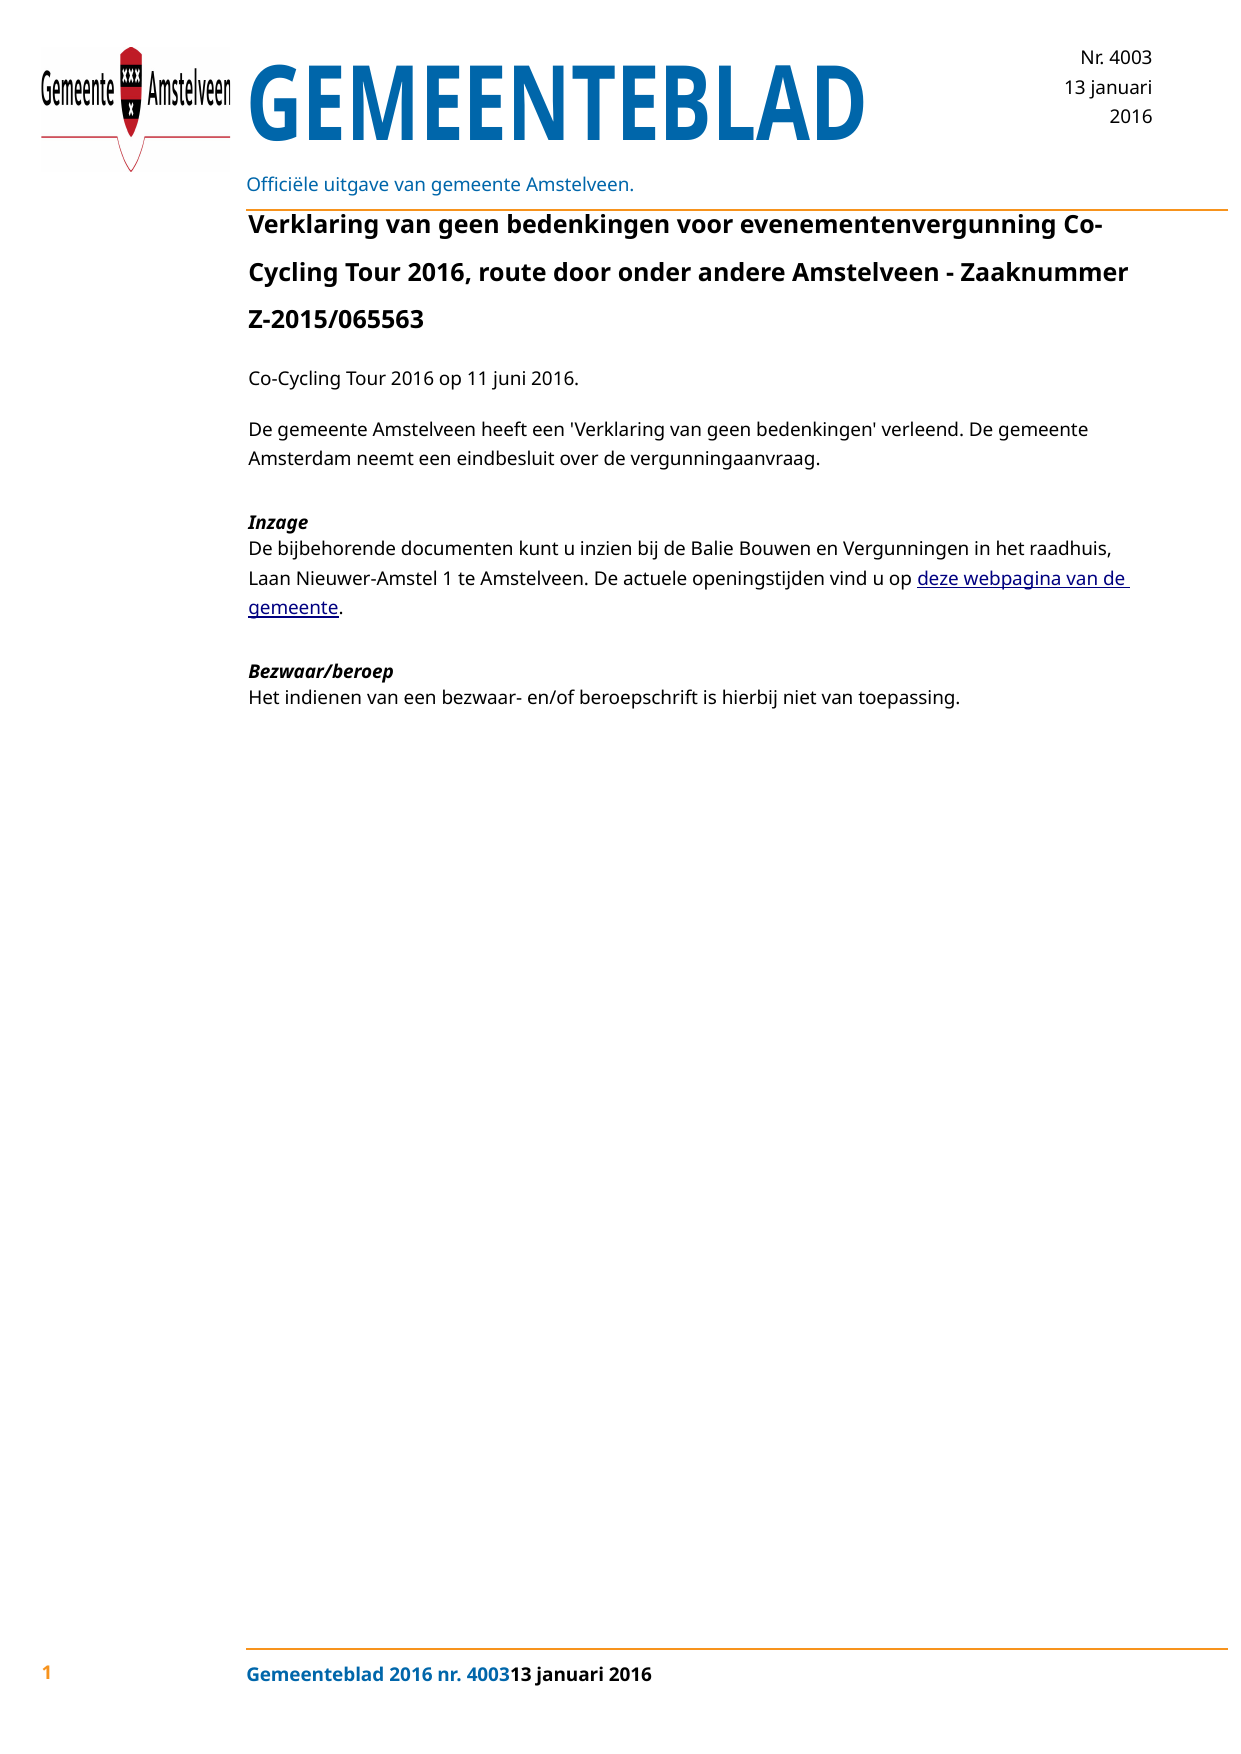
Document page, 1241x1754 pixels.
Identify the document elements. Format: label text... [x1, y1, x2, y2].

text Verklaring van geen bedenkingen voor evenementenvergunning Co-Cycling Tour 2016, route door onder andere Amstelveen - Zaaknummer Z-2015/065563 [248, 211, 1152, 336]
text De gemeente Amstelveen heeft een 'Verklaring van geen bedenkingen' verleend. De gemeente Amsterdam neemt een eindbesluit over de vergunningaanvraag. [248, 416, 1152, 471]
text Bezwaar/beroep [248, 658, 1152, 684]
picture [41, 47, 231, 172]
text De bijbehorende documenten kunt u inzien bij de Balie Bouwen en Vergunningen in het raadhuis, Laan Nieuwer-Amstel 1 te Amstelveen. De actuele openingstijden vind u op deze webpagina van de gemeente. [248, 535, 1152, 620]
text Co-Cycling Tour 2016 op 11 juni 2016. [248, 366, 1152, 391]
text Het indienen van een bezwaar- en/of beroepschrift is hierbij niet van toepassing. [248, 684, 1152, 710]
text Inzage [248, 509, 1152, 535]
